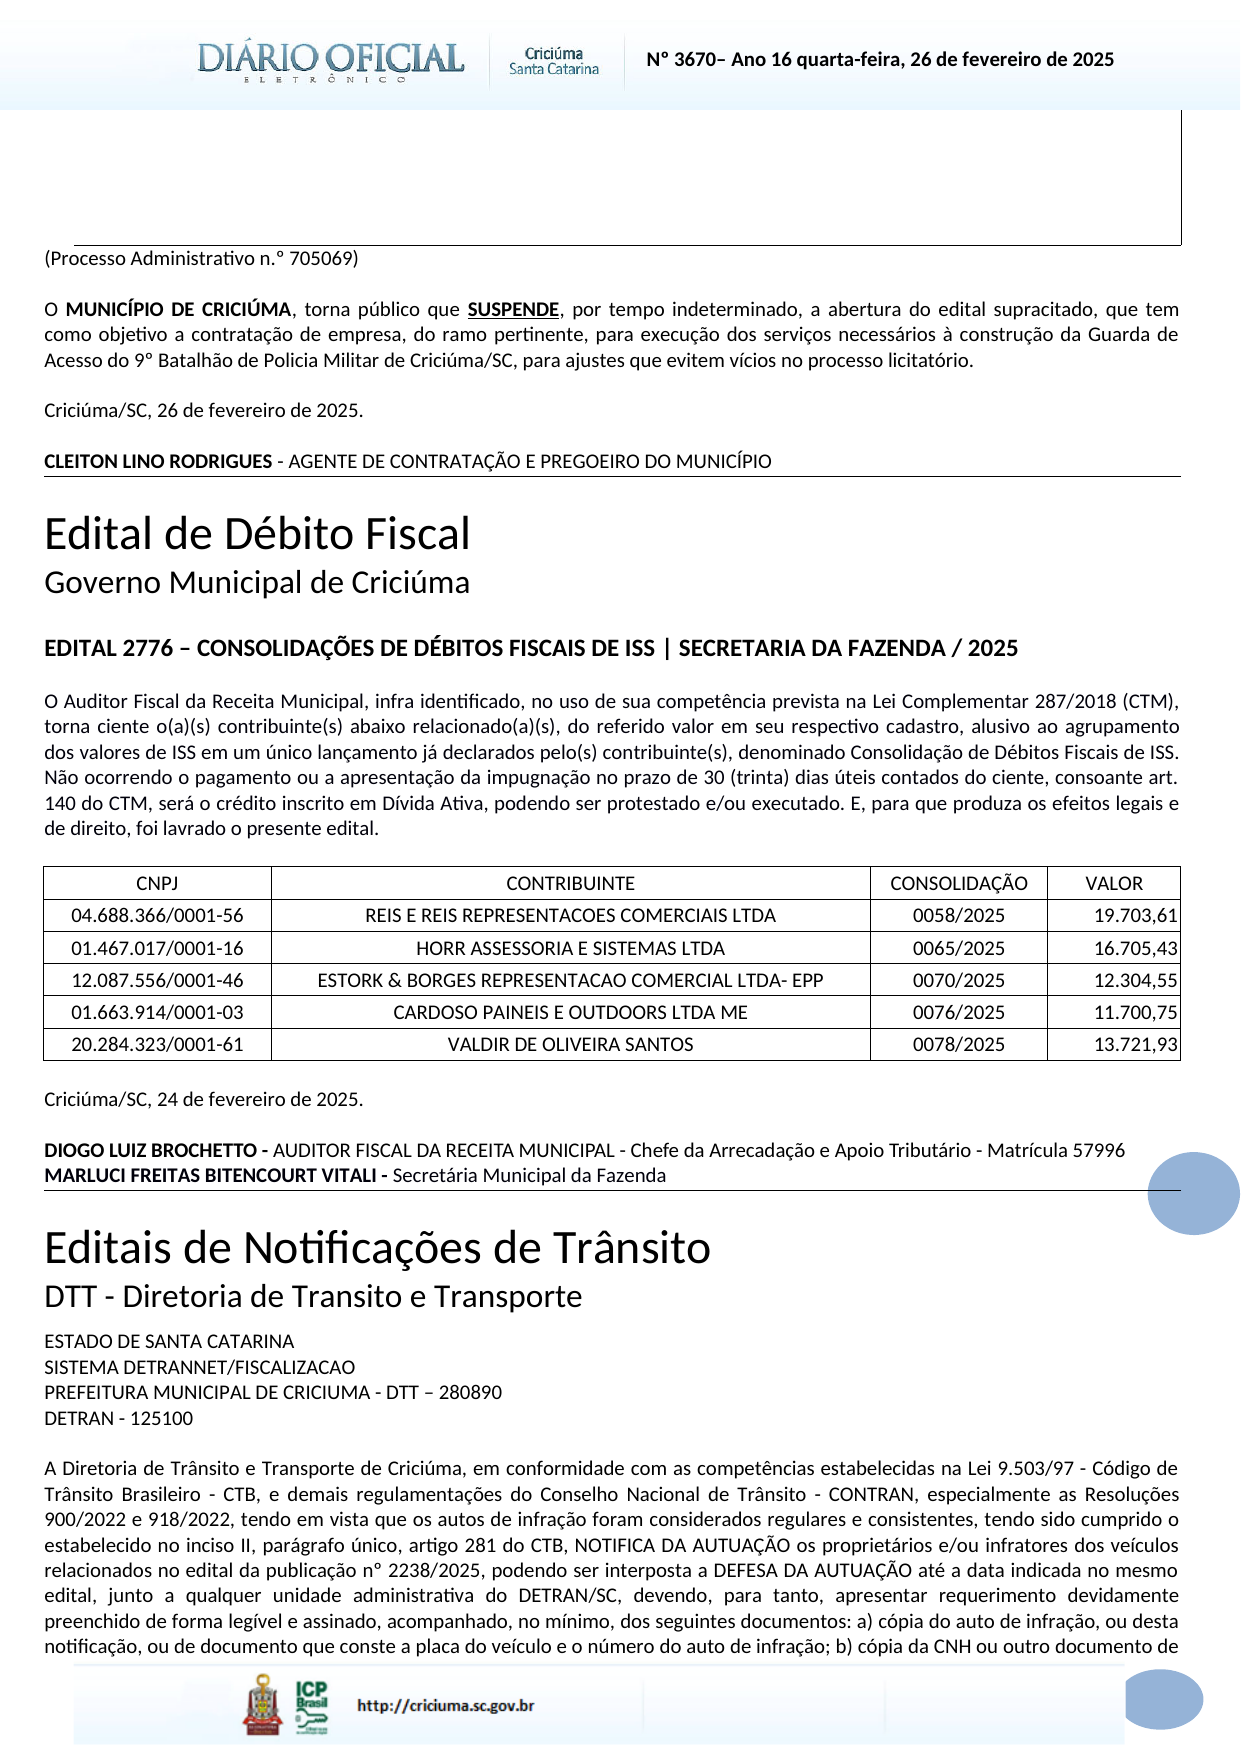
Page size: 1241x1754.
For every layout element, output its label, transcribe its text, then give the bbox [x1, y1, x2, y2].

text O Auditor Fiscal da Receita Municipal, infra identificado, no uso de sua competência prevista na Lei Complementar 287/2018 (CTM), torna ciente o(a)(s) contribuinte(s) abaixo relacionado(a)(s), do referido valor em seu respectivo cadastro, alusivo ao agrupamento dos valores de ISS em um único lançamento já declarados pelo(s) contribuinte(s), denominado Consolidação de Débitos Fiscais de ISS. Não ocorrendo o pagamento ou a apresentação da impugnação no prazo de 30 (trinta) dias úteis contados do ciente, consoante art. 140 do CTM, será o crédito inscrito em Dívida Ativa, podendo ser protestado e/ou executado. E, para que produza os efeitos legais e de direito, foi lavrado o presente edital. [44, 688, 1181, 841]
table_cell CARDOSO PAINEIS E OUTDOORS LTDA ME [272, 996, 870, 1028]
table_cell 0058/2025 [871, 900, 1047, 931]
table_cell ESTORK & BORGES REPRESENTACAO COMERCIAL LTDA- EPP [272, 964, 870, 995]
table_cell VALDIR DE OLIVEIRA SANTOS [272, 1029, 870, 1060]
text EDITAL 2776 – CONSOLIDAÇÕES DE DÉBITOS FISCAIS DE ISS | SECRETARIA DA FAZENDA / 2025 [44, 632, 1181, 663]
text MARLUCI FREITAS BITENCOURT VITALI - Secretária Municipal da Fazenda [44, 1163, 1161, 1190]
table_header CONTRIBUINTE [272, 867, 870, 898]
table_cell 0065/2025 [871, 932, 1047, 963]
table_cell 13.721,93 [1048, 1029, 1180, 1060]
text Criciúma/SC, 26 de fevereiro de 2025. [44, 398, 1181, 423]
text Governo Municipal de Criciúma [44, 561, 1181, 602]
table_cell 11.700,75 [1048, 996, 1180, 1028]
table_cell 04.688.366/0001-56 [44, 900, 271, 931]
text Editais de Notificações de Trânsito [44, 1217, 1181, 1275]
text CLEITON LINO RODRIGUES - AGENTE DE CONTRATAÇÃO E PREGOEIRO DO MUNICÍPIO [44, 448, 1181, 476]
text Criciúma/SC, 24 de fevereiro de 2025. [44, 1086, 1181, 1112]
text DETRAN - 125100 [44, 1405, 1181, 1430]
table_cell 19.703,61 [1048, 900, 1180, 931]
text DIOGO LUIZ BROCHETTO - AUDITOR FISCAL DA RECEITA MUNICIPAL - Chefe da Arrecadação e Apoio Tributário - Matrícula 57996 [44, 1137, 1181, 1163]
text O MUNICÍPIO DE CRICIÚMA, torna público que SUSPENDE, por tempo indeterminado, a abertura do edital supracitado, que tem como objetivo a contratação de empresa, do ramo pertinente, para execução dos serviços necessários à construção da Guarda de Acesso do 9º Batalhão de Policia Militar de Criciúma/SC, para ajustes que evitem vícios no processo licitatório. [44, 296, 1181, 372]
text SISTEMA DETRANNET/FISCALIZACAO [44, 1354, 1181, 1379]
table_cell 12.304,55 [1048, 964, 1180, 995]
text (Processo Administrativo n.º 705069) [44, 245, 1181, 271]
table_cell HORR ASSESSORIA E SISTEMAS LTDA [272, 932, 870, 963]
table_cell 12.087.556/0001-46 [44, 964, 271, 995]
table_cell 0078/2025 [871, 1029, 1047, 1060]
table_cell 0070/2025 [871, 964, 1047, 995]
table_header VALOR [1048, 867, 1180, 898]
text Edital de Débito Fiscal [44, 502, 1181, 561]
table_cell 0076/2025 [871, 996, 1047, 1028]
table_header CONSOLIDAÇÃO [871, 867, 1047, 898]
table_cell 16.705,43 [1048, 932, 1180, 963]
table_cell 01.663.914/0001-03 [44, 996, 271, 1028]
text ESTADO DE SANTA CATARINA [44, 1328, 1181, 1354]
table_cell REIS E REIS REPRESENTACOES COMERCIAIS LTDA [272, 900, 870, 931]
text DTT - Diretoria de Transito e Transporte [44, 1275, 1181, 1316]
table_cell 01.467.017/0001-16 [44, 932, 271, 963]
table_cell 20.284.323/0001-61 [44, 1029, 271, 1060]
text PREFEITURA MUNICIPAL DE CRICIUMA - DTT – 280890 [44, 1379, 1181, 1405]
table_header CNPJ [44, 867, 271, 898]
text A Diretoria de Trânsito e Transporte de Criciúma, em conformidade com as competências estabelecidas na Lei 9.503/97 - Código de Trânsito Brasileiro - CTB, e demais regulamentações do Conselho Nacional de Trânsito - CONTRAN, especialmente as Resoluções 900/2022 e 918/2022, tendo em vista que os autos de infração foram considerados regulares e consistentes, tendo sido cumprido o estabelecido no inciso II, parágrafo único, artigo 281 do CTB, NOTIFICA DA AUTUAÇÃO os proprietários e/ou infratores dos veículos relacionados no edital da publicação nº 2238/2025, podendo ser interposta a DEFESA DA AUTUAÇÃO até a data indicada no mesmo edital, junto a qualquer unidade administrativa do DETRAN/SC, devendo, para tanto, apresentar requerimento devidamente preenchido de forma legível e assinado, acompanhado, no mínimo, dos seguintes documentos: a) cópia do auto de infração, ou desta notificação, ou de documento que conste a placa do veículo e o número do auto de infração; b) cópia da CNH ou outro documento de [44, 1456, 1181, 1659]
